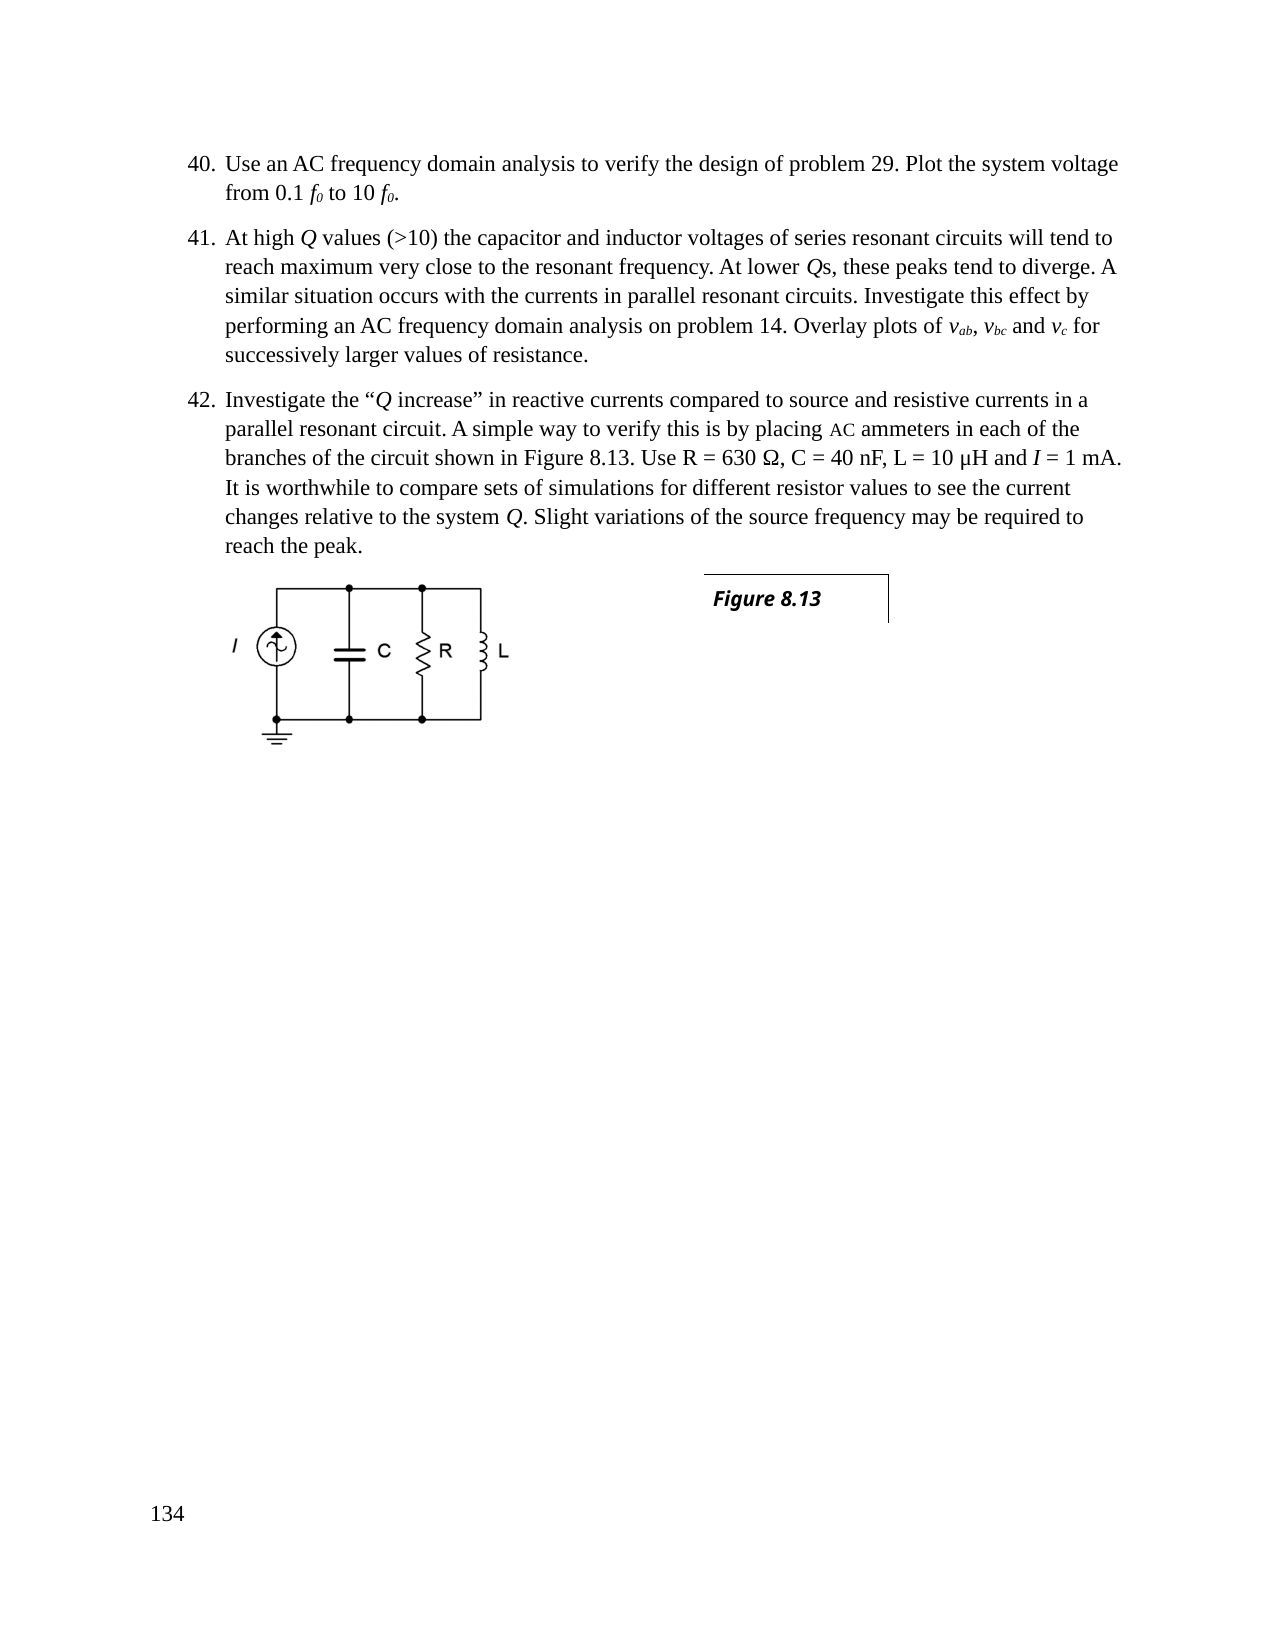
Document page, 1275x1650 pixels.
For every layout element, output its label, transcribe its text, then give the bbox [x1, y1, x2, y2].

text Figure 8.13 [713, 584, 879, 612]
picture [218, 573, 519, 752]
list At high Q values (>10) the capacitor and inductor voltages of series resonant circuits will tend to reach maximum very close to the resonant frequency. At lower Qs, these peaks tend to diverge. A similar situation occurs with the currents in parallel resonant circuits. Investigate this effect by performing an AC frequency domain analysis on problem 14. Overlay plots of vab, vbc and vc for successively larger values of resistance. [187, 224, 1125, 368]
list Use an AC frequency domain analysis to verify the design of problem 29. Plot the system voltage from 0.1 f0 to 10 f0. [187, 150, 1125, 206]
list Investigate the “Q increase” in reactive currents compared to source and resistive currents in a parallel resonant circuit. A simple way to verify this is by placing AC ammeters in each of the branches of the circuit shown in Figure 8.13. Use R = 630 Ω, C = 40 nF, L = 10 μH and I = 1 mA. It is worthwhile to compare sets of simulations for different resistor values to see the current changes relative to the system Q. Slight variations of the source frequency may be required to reach the peak. [187, 386, 1125, 559]
